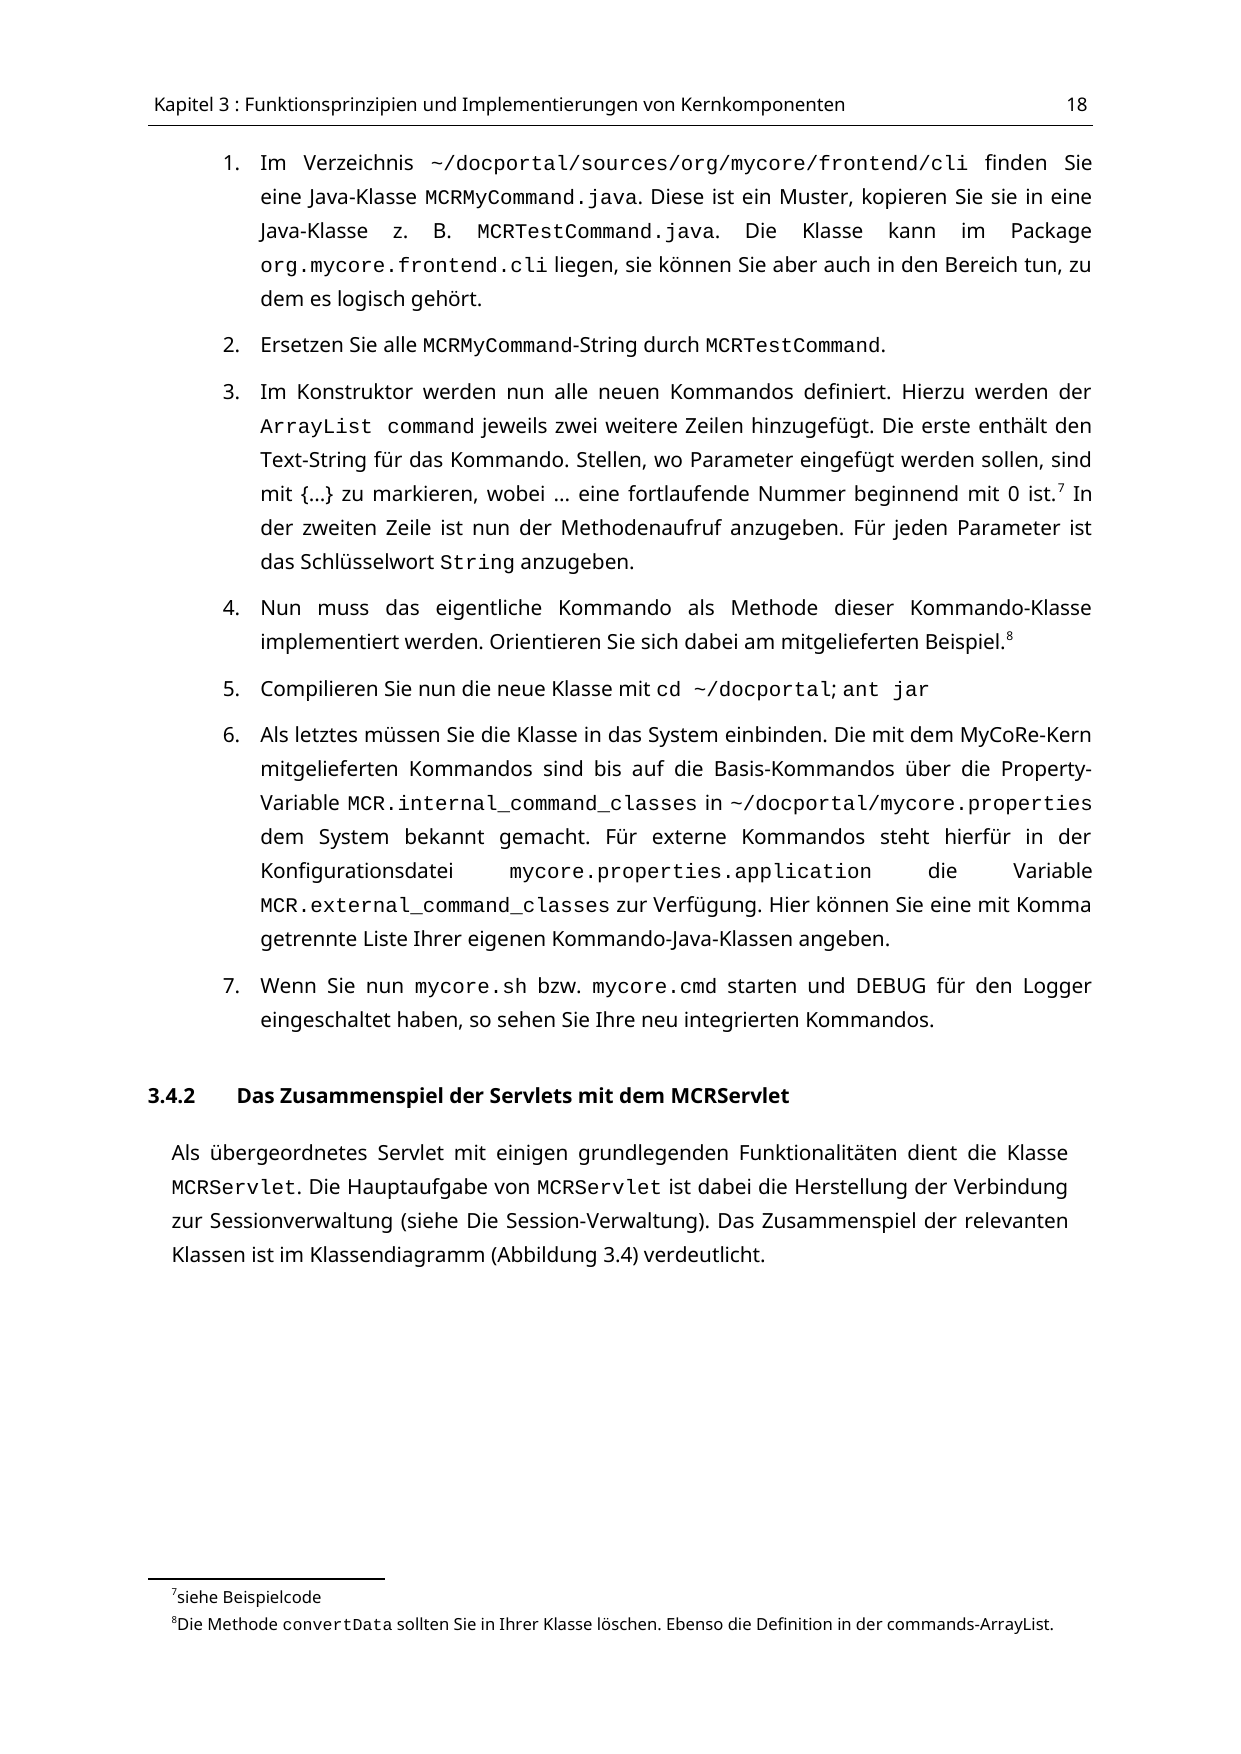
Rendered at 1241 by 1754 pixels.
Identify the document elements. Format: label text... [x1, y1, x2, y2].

list Im Verzeichnis ~/docportal/sources/org/mycore/frontend/cli finden Sie eine Java-Klasse MCRMyCommand.java. Diese ist ein Muster, kopieren Sie sie in eine Java-Klasse z. B. MCRTestCommand.java. Die Klasse kann im Package org.mycore.frontend.cli liegen, sie können Sie aber auch in den Bereich tun, zu dem es logisch gehört. [185, 148, 1092, 312]
subtitle Das Zusammenspiel der Servlets mit dem MCRServlet [148, 1081, 1092, 1109]
list Die Methode convertData sollten Sie in Ihrer Klasse löschen. Ebenso die Definition in der commands-ArrayList. [171, 1613, 1069, 1636]
list Compilieren Sie nun die neue Klasse mit cd ~/docportal; ant jar [185, 674, 1092, 702]
list siehe Beispielcode [171, 1585, 1069, 1608]
list Wenn Sie nun mycore.sh bzw. mycore.cmd starten und DEBUG für den Logger eingeschaltet haben, so sehen Sie Ihre neu integrierten Kommandos. [185, 971, 1092, 1033]
list Ersetzen Sie alle MCRMyCommand-String durch MCRTestCommand. [185, 331, 1092, 359]
list Im Konstruktor werden nun alle neuen Kommandos definiert. Hierzu werden der ArrayList command jeweils zwei weitere Zeilen hinzugefügt. Die erste enthält den Text-String für das Kommando. Stellen, wo Parameter eingefügt werden sollen, sind mit {...} zu markieren, wobei ... eine fortlaufende Nummer beginnend mit 0 ist. In der zweiten Zeile ist nun der Methodenaufruf anzugeben. Für jeden Parameter ist das Schlüsselwort String anzugeben. [185, 377, 1092, 575]
list Nun muss das eigentliche Kommando als Methode dieser Kommando-Klasse implementiert werden. Orientieren Sie sich dabei am mitgelieferten Beispiel. [185, 593, 1092, 656]
list Als letztes müssen Sie die Klasse in das System einbinden. Die mit dem MyCoRe-Kern mitgelieferten Kommandos sind bis auf die Basis-Kommandos über die Property-Variable MCR.internal_command_classes in ~/docportal/mycore.properties dem System bekannt gemacht. Für externe Kommandos steht hierfür in der Konfigurationsdatei mycore.properties.application die Variable MCR.external_command_classes zur Verfügung. Hier können Sie eine mit Komma getrennte Liste Ihrer eigenen Kommando-Java-Klassen angeben. [185, 720, 1092, 953]
text Als übergeordnetes Servlet mit einigen grundlegenden Funktionalitäten dient die Klasse MCRServlet. Die Hauptaufgabe von MCRServlet ist dabei die Herstellung der Verbindung zur Sessionverwaltung (siehe Die Session-Verwaltung). Das Zusammenspiel der relevanten Klassen ist im Klassendiagramm (Abbildung 3.4) verdeutlicht. [171, 1138, 1069, 1268]
